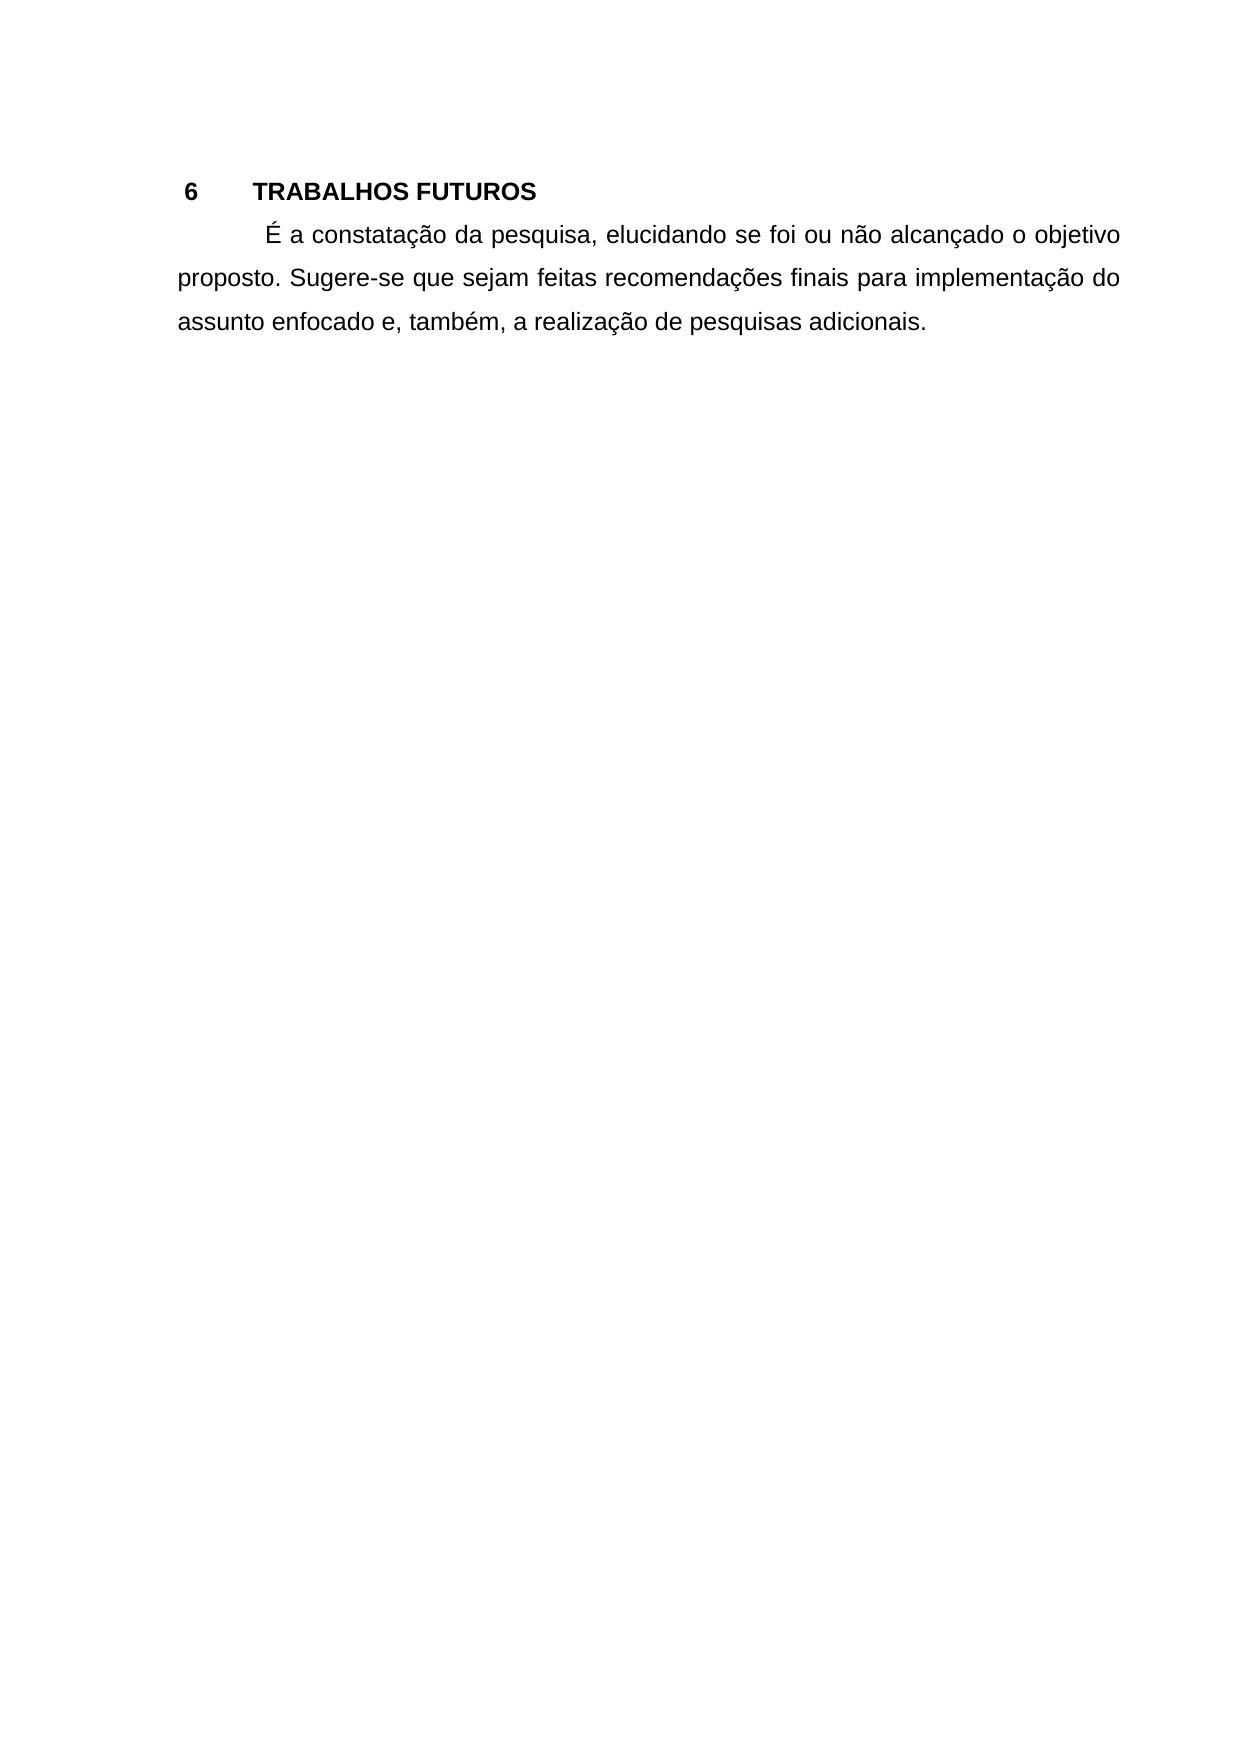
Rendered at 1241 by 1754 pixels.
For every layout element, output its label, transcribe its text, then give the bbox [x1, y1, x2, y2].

subtitle Trabalhos Futuros [177, 177, 1122, 206]
text É a constatação da pesquisa, elucidando se foi ou não alcançado o objetivo proposto. Sugere-se que sejam feitas recomendações finais para implementação do assunto enfocado e, também, a realização de pesquisas adicionais. [177, 220, 1122, 335]
